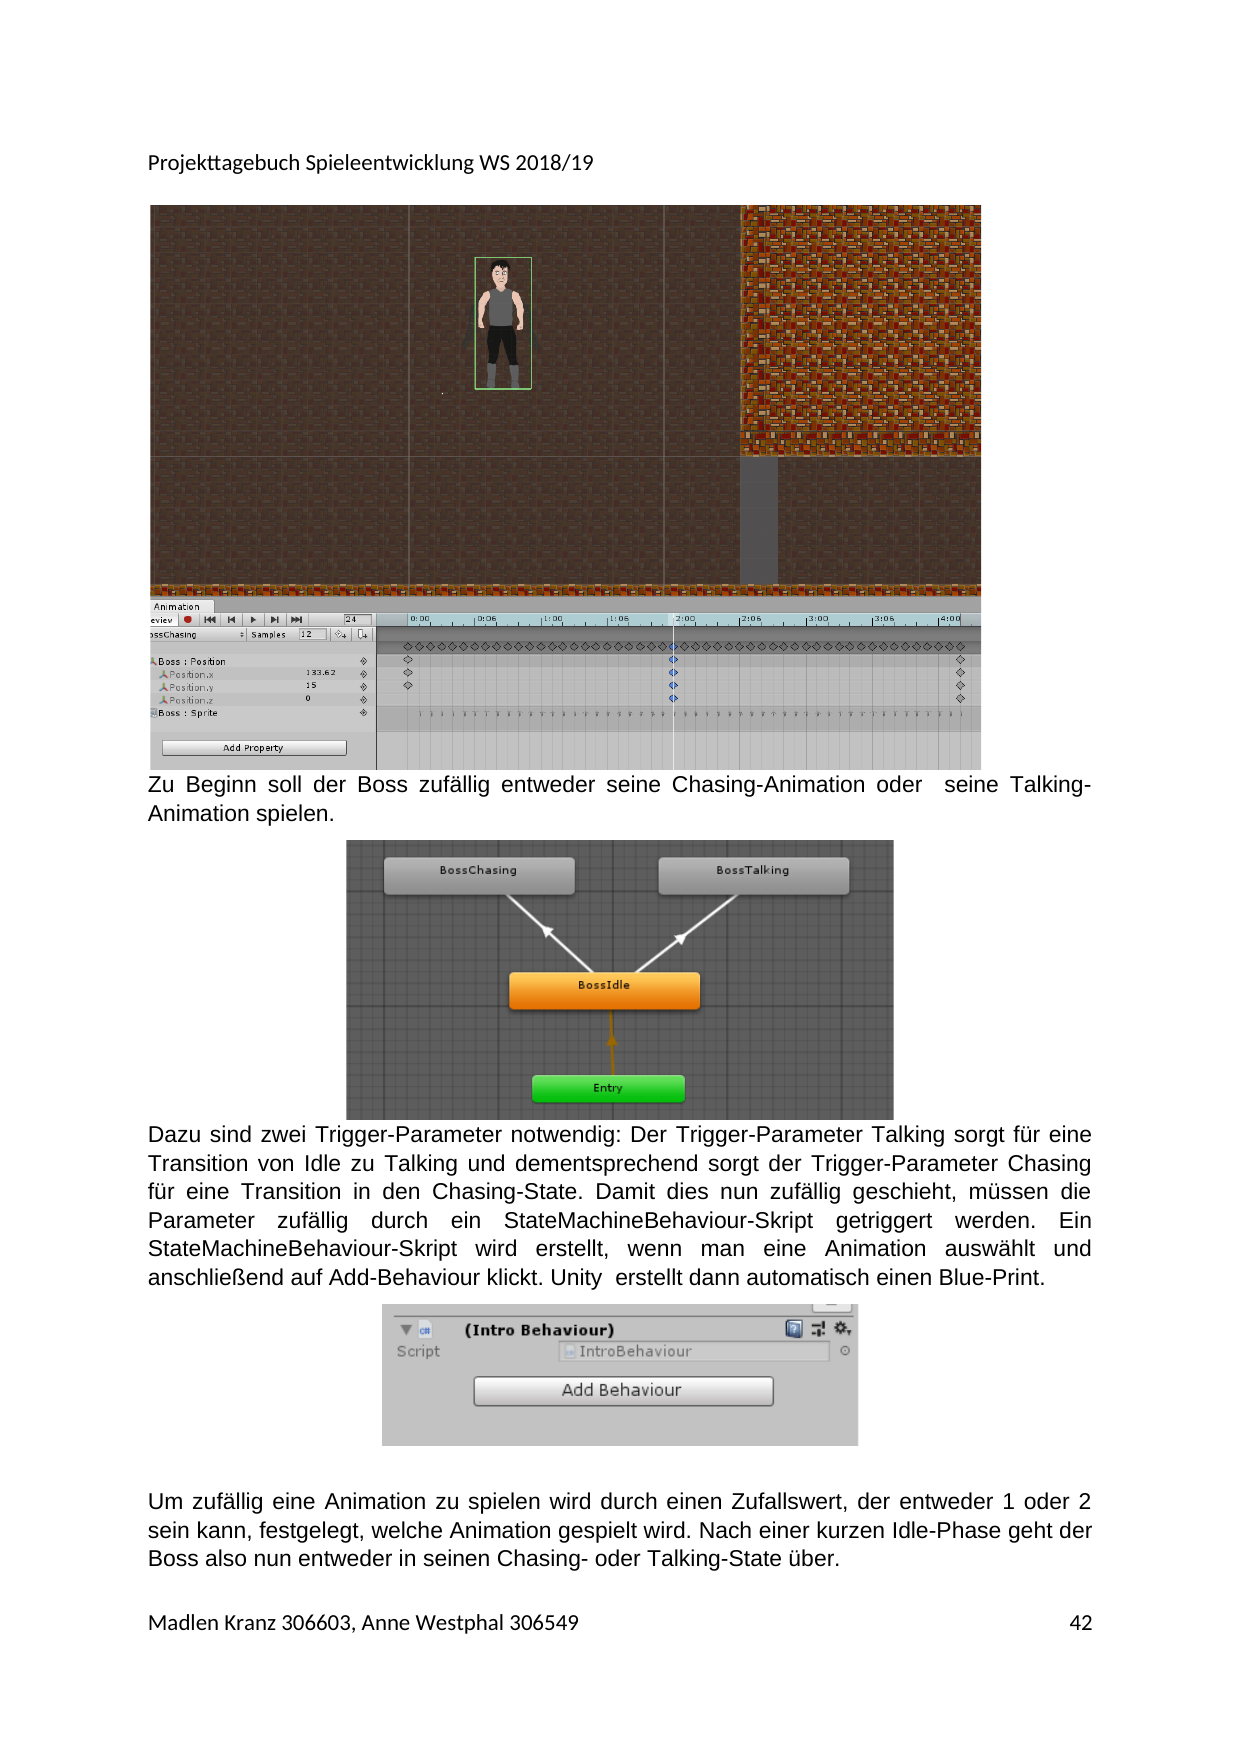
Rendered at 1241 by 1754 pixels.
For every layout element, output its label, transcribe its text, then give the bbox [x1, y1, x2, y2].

text Um zufällig eine Animation zu spielen wird durch einen Zufallswert, der entweder 1 oder 2 sein kann, festgelegt, welche Animation gespielt wird. Nach einer kurzen Idle-Phase geht der Boss also nun entweder in seinen Chasing- oder Talking-State über. [148, 1488, 1093, 1571]
picture [346, 840, 894, 1120]
text Zu Beginn soll der Boss zufällig entweder seine Chasing-Animation oder seine Talking-Animation spielen. [148, 770, 1093, 826]
text Dazu sind zwei Trigger-Parameter notwendig: Der Trigger-Parameter Talking sorgt für eine Transition von Idle zu Talking und dementsprechend sorgt der Trigger-Parameter Chasing für eine Transition in den Chasing-State. Damit dies nun zufällig geschieht, müssen die Parameter zufällig durch ein StateMachineBehaviour-Skript getriggert werden. Ein StateMachineBehaviour-Skript wird erstellt, wenn man eine Animation auswählt und anschließend auf Add-Behaviour klickt. Unity erstellt dann automatisch einen Blue-Print. [148, 1120, 1093, 1290]
picture [382, 1304, 859, 1446]
picture [150, 205, 982, 770]
